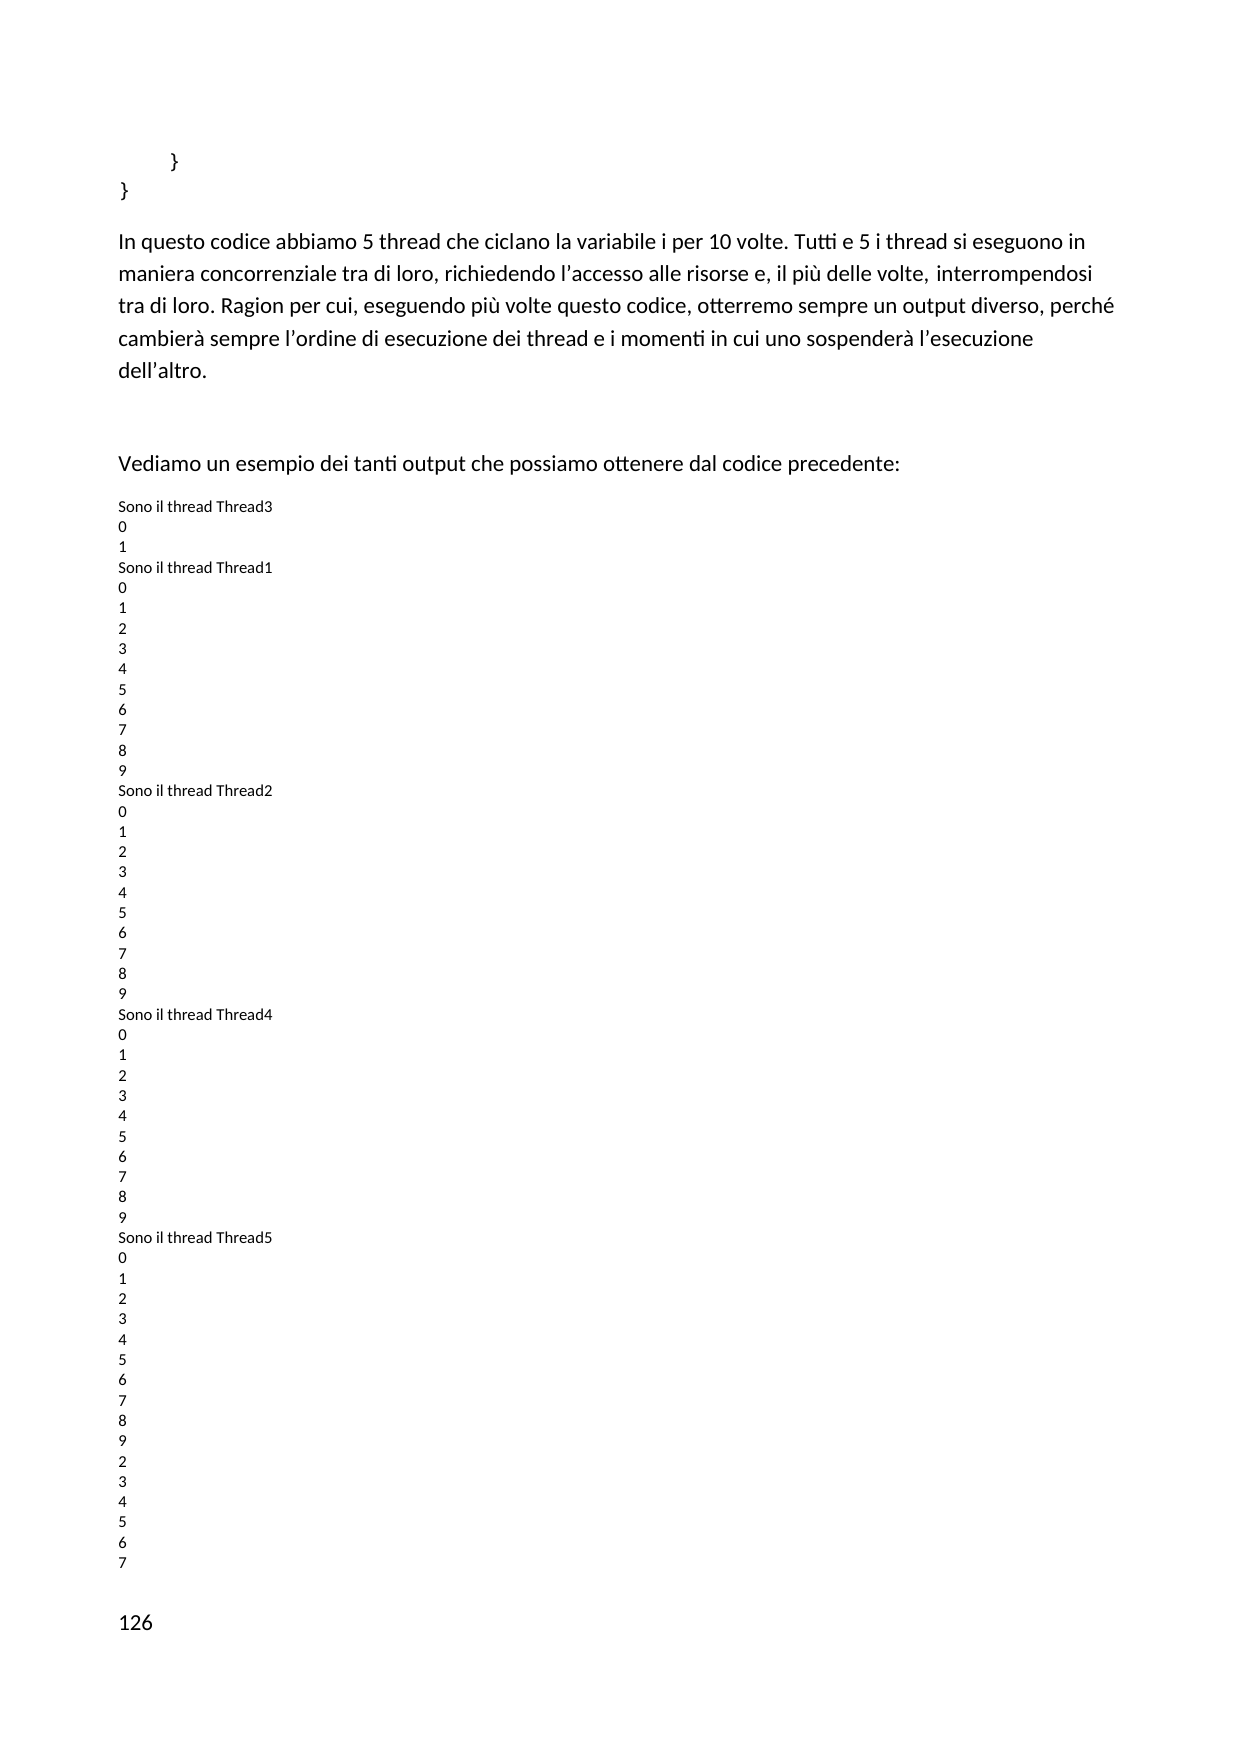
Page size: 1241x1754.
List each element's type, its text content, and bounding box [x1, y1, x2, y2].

text 5 [118, 1512, 1122, 1532]
text Sono il thread Thread2 [118, 781, 1122, 801]
text 1 [118, 1268, 1122, 1288]
text 8 [118, 1187, 1122, 1207]
text 5 [118, 902, 1122, 923]
text In questo codice abbiamo 5 thread che ciclano la variabile i per 10 volte. Tutti e 5 i thread si eseguono in maniera concorrenziale tra di loro, richiedendo l’accesso alle risorse e, il più delle volte, interrompendosi tra di loro. Ragion per cui, eseguendo più volte questo codice, otterremo sempre un output diverso, perché cambierà sempre l’ordine di esecuzione dei thread e i momenti in cui uno sospenderà l’esecuzione dell’altro. [118, 227, 1122, 384]
text 8 [118, 963, 1122, 984]
text 1 [118, 821, 1122, 841]
text 9 [118, 1431, 1122, 1451]
text 8 [118, 740, 1122, 760]
text Vediamo un esempio dei tanti output che possiamo ottenere dal codice precedente: [118, 449, 1122, 477]
text 7 [118, 1166, 1122, 1187]
text 0 [118, 577, 1122, 598]
text 4 [118, 882, 1122, 902]
text 2 [118, 1451, 1122, 1471]
text 9 [118, 760, 1122, 781]
text 4 [118, 1106, 1122, 1126]
text 0 [118, 516, 1122, 537]
text 6 [118, 1146, 1122, 1166]
text 4 [118, 1329, 1122, 1349]
text 6 [118, 699, 1122, 719]
text 7 [118, 943, 1122, 963]
text 5 [118, 679, 1122, 699]
text Sono il thread Thread4 [118, 1004, 1122, 1024]
text 4 [118, 659, 1122, 679]
text 5 [118, 1349, 1122, 1369]
text 0 [118, 1024, 1122, 1044]
text 7 [118, 1552, 1122, 1573]
text 3 [118, 638, 1122, 659]
text Sono il thread Thread1 [118, 557, 1122, 577]
text Sono il thread Thread3 [118, 496, 1122, 516]
text 6 [118, 1369, 1122, 1390]
text 2 [118, 618, 1122, 638]
text 4 [118, 1491, 1122, 1512]
text 3 [118, 1309, 1122, 1329]
text 3 [118, 1085, 1122, 1106]
text 7 [118, 719, 1122, 740]
text 0 [118, 1248, 1122, 1268]
text 2 [118, 841, 1122, 862]
text 1 [118, 1044, 1122, 1065]
text 3 [118, 1471, 1122, 1491]
text 2 [118, 1288, 1122, 1309]
text 8 [118, 1410, 1122, 1431]
text 9 [118, 984, 1122, 1004]
text 1 [118, 537, 1122, 557]
text 6 [118, 1532, 1122, 1552]
text 6 [118, 923, 1122, 943]
text 1 [118, 598, 1122, 618]
text 5 [118, 1126, 1122, 1146]
text } } [118, 118, 1122, 203]
text 2 [118, 1065, 1122, 1085]
text Sono il thread Thread5 [118, 1227, 1122, 1248]
text 3 [118, 862, 1122, 882]
text 9 [118, 1207, 1122, 1227]
text 7 [118, 1390, 1122, 1410]
text 0 [118, 801, 1122, 821]
